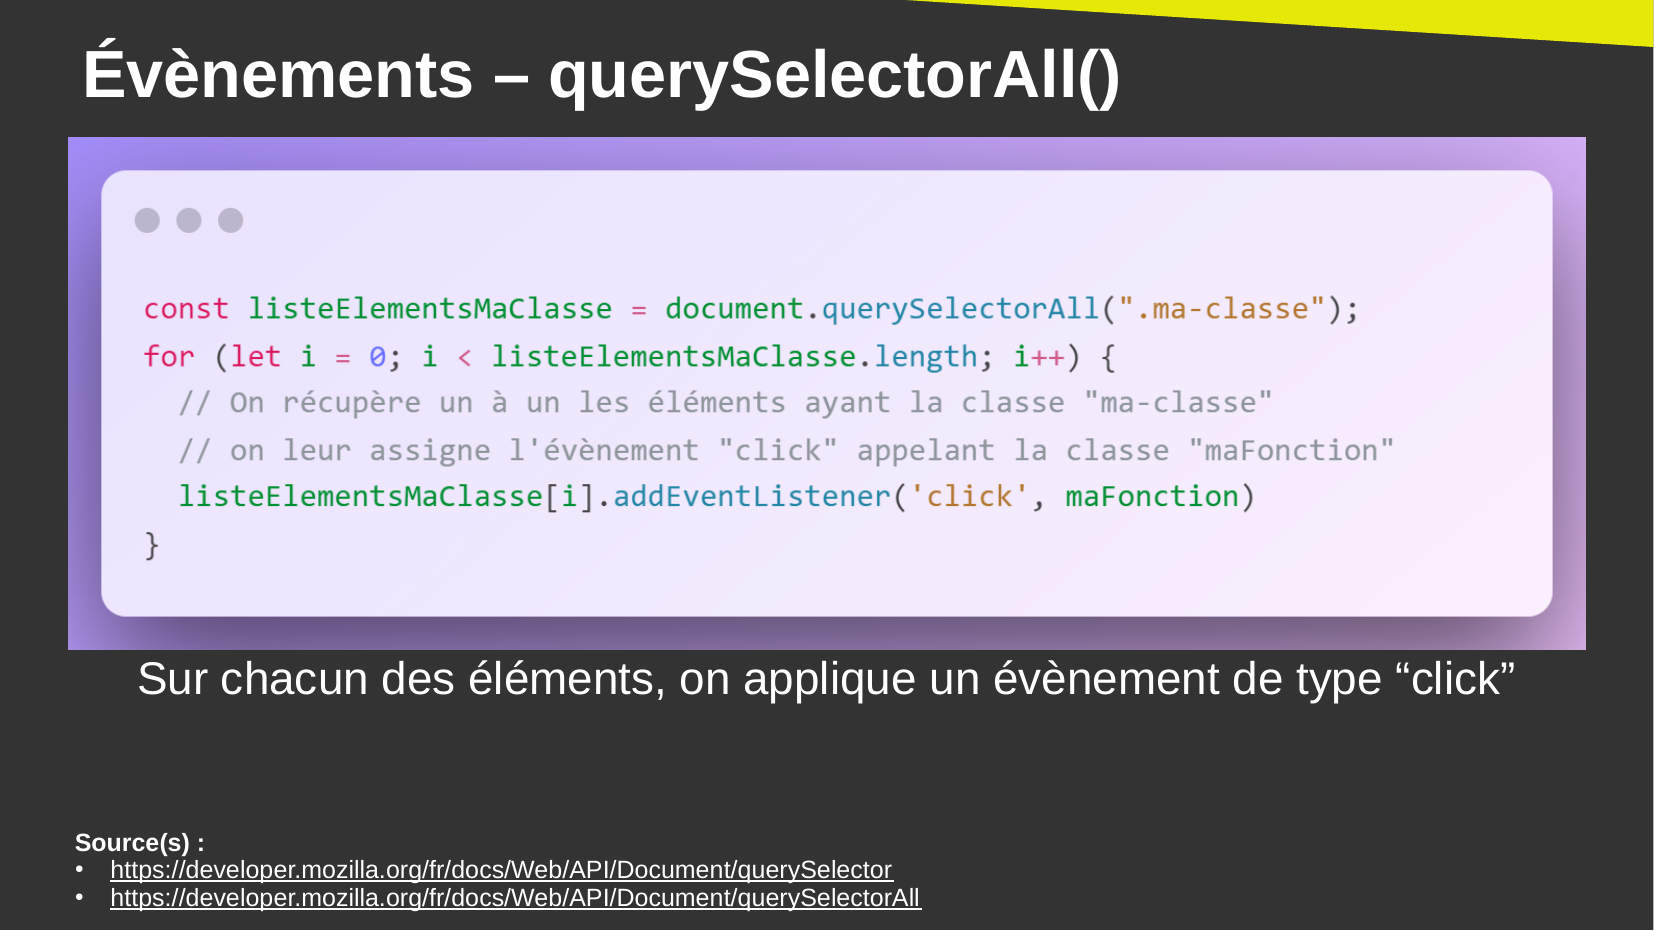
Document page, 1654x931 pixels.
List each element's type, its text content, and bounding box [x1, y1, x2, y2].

title Sur chacun des éléments, on applique un évènement de type “click” [94, 653, 1560, 756]
picture [68, 137, 1586, 650]
title Évènements – querySelectorAll() [82, 37, 1571, 114]
text_box [905, 0, 1654, 48]
text_box Source(s) : https://developer.mozilla.org/fr/docs/Web/API/Document/querySelector https://developer.mozilla.org/fr/docs/Web/API/Document/querySelectorAll [60, 820, 1583, 920]
